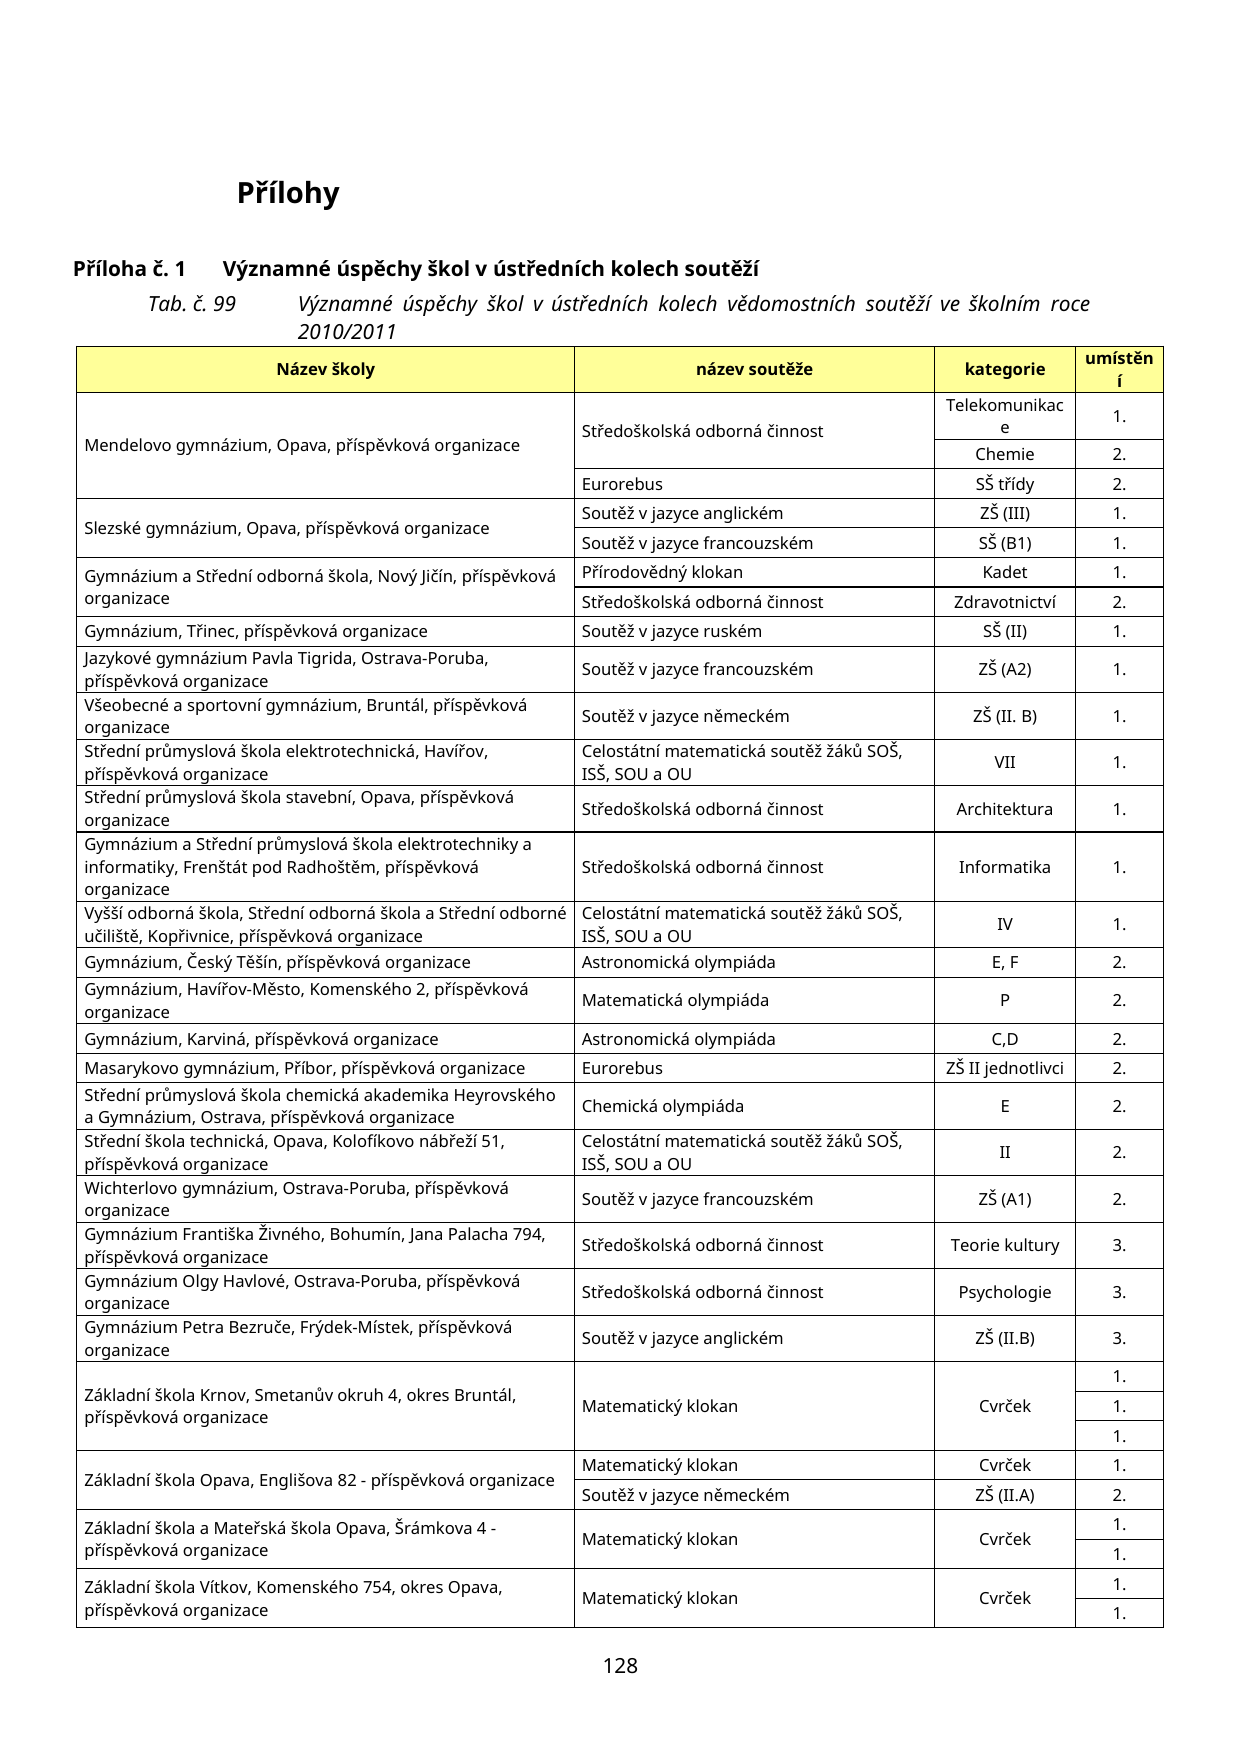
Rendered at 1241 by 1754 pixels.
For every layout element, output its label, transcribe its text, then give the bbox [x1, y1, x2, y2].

table_cell 1. [1076, 1540, 1163, 1568]
table_cell IV [935, 902, 1075, 947]
table_cell SŠ třídy [935, 469, 1075, 498]
list Významné úspěchy škol v ústředních kolech soutěží [73, 254, 1092, 282]
table_cell ZŠ (A1) [935, 1176, 1075, 1222]
table_cell Celostátní matematická soutěž žáků SOŠ, ISŠ, SOU a OU [575, 1130, 934, 1175]
table_cell Základní škola a Mateřská škola Opava, Šrámkova 4 - příspěvková organizace [77, 1510, 574, 1568]
table_cell Základní škola Vítkov, Komenského 754, okres Opava, příspěvková organizace [77, 1569, 574, 1627]
table_cell ZŠ (A2) [935, 647, 1075, 692]
table_cell 2. [1076, 1176, 1163, 1222]
table_cell 1. [1076, 499, 1163, 527]
table_cell Gymnázium Františka Živného, Bohumín, Jana Palacha 794, příspěvková organizace [77, 1223, 574, 1268]
subtitle Přílohy [148, 173, 1092, 212]
table_cell 1. [1076, 528, 1163, 557]
table_cell 1. [1076, 693, 1163, 738]
table_cell Mendelovo gymnázium, Opava, příspěvková organizace [77, 393, 574, 498]
table_cell Přírodovědný klokan [575, 558, 934, 586]
table_cell Soutěž v jazyce francouzském [575, 1176, 934, 1222]
table_cell Cvrček [935, 1510, 1075, 1568]
table_cell II [935, 1130, 1075, 1175]
table_cell Gymnázium Olgy Havlové, Ostrava-Poruba, příspěvková organizace [77, 1269, 574, 1314]
table_cell Celostátní matematická soutěž žáků SOŠ, ISŠ, SOU a OU [575, 902, 934, 947]
table_cell Astronomická olympiáda [575, 948, 934, 977]
table_cell Psychologie [935, 1269, 1075, 1314]
table_cell 2. [1076, 588, 1163, 616]
table_cell Střední průmyslová škola chemická akademika Heyrovského a Gymnázium, Ostrava, příspěvková organizace [77, 1083, 574, 1129]
table_cell Matematický klokan [575, 1451, 934, 1479]
table_cell Teorie kultury [935, 1223, 1075, 1268]
table_cell 2. [1076, 469, 1163, 498]
table_cell Střední průmyslová škola stavební, Opava, příspěvková organizace [77, 786, 574, 831]
table_cell Matematický klokan [575, 1510, 934, 1568]
table_cell 1. [1076, 1392, 1163, 1420]
table_cell 1. [1076, 647, 1163, 692]
table_cell 1. [1076, 617, 1163, 646]
table_cell 2. [1076, 978, 1163, 1023]
table_cell 1. [1076, 902, 1163, 947]
table_cell 1. [1076, 1421, 1163, 1450]
table_cell Soutěž v jazyce německém [575, 1480, 934, 1509]
table_cell Astronomická olympiáda [575, 1024, 934, 1053]
table_cell Jazykové gymnázium Pavla Tigrida, Ostrava-Poruba, příspěvková organizace [77, 647, 574, 692]
table_cell Soutěž v jazyce ruském [575, 617, 934, 646]
table_cell 1. [1076, 558, 1163, 586]
table_cell ZŠ II jednotlivci [935, 1054, 1075, 1082]
table_cell SŠ (B1) [935, 528, 1075, 557]
table_cell Kadet [935, 558, 1075, 586]
table_cell ZŠ (II. B) [935, 693, 1075, 738]
table_cell Středoškolská odborná činnost [575, 1269, 934, 1314]
table_cell 1. [1076, 1510, 1163, 1538]
table_cell Soutěž v jazyce německém [575, 693, 934, 738]
table_cell Soutěž v jazyce anglickém [575, 1316, 934, 1361]
table_cell Celostátní matematická soutěž žáků SOŠ, ISŠ, SOU a OU [575, 740, 934, 785]
table_cell 1. [1076, 786, 1163, 831]
table_cell Středoškolská odborná činnost [575, 833, 934, 901]
table_cell ZŠ (III) [935, 499, 1075, 527]
table_cell E [935, 1083, 1075, 1129]
table_cell Cvrček [935, 1362, 1075, 1450]
table_cell ZŠ (II.B) [935, 1316, 1075, 1361]
table_cell 2. [1076, 1130, 1163, 1175]
table_cell Cvrček [935, 1451, 1075, 1479]
table_cell Základní škola Krnov, Smetanův okruh 4, okres Bruntál, příspěvková organizace [77, 1362, 574, 1450]
table_cell Matematický klokan [575, 1362, 934, 1450]
list Významné úspěchy škol v ústředních kolech vědomostních soutěží ve školním roce 2010/2011 [148, 289, 1092, 346]
table_cell Gymnázium a Střední odborná škola, Nový Jičín, příspěvková organizace [77, 558, 574, 616]
table_header kategorie [935, 347, 1075, 392]
table_cell 1. [1076, 1599, 1163, 1627]
table_cell Středoškolská odborná činnost [575, 588, 934, 616]
table_cell P [935, 978, 1075, 1023]
table_cell Střední škola technická, Opava, Kolofíkovo nábřeží 51, příspěvková organizace [77, 1130, 574, 1175]
table_cell 3. [1076, 1316, 1163, 1361]
table_cell Chemická olympiáda [575, 1083, 934, 1129]
table_cell Masarykovo gymnázium, Příbor, příspěvková organizace [77, 1054, 574, 1082]
table_cell Soutěž v jazyce anglickém [575, 499, 934, 527]
table_cell 2. [1076, 1054, 1163, 1082]
table_cell VII [935, 740, 1075, 785]
table_cell Wichterlovo gymnázium, Ostrava-Poruba, příspěvková organizace [77, 1176, 574, 1222]
table_cell 1. [1076, 740, 1163, 785]
table_cell 3. [1076, 1269, 1163, 1314]
table_cell 2. [1076, 1083, 1163, 1129]
table_cell 1. [1076, 1451, 1163, 1479]
table_cell Slezské gymnázium, Opava, příspěvková organizace [77, 499, 574, 557]
table_cell Střední průmyslová škola elektrotechnická, Havířov, příspěvková organizace [77, 740, 574, 785]
table_cell Informatika [935, 833, 1075, 901]
table_cell 1. [1076, 1569, 1163, 1598]
table_cell Gymnázium a Střední průmyslová škola elektrotechniky a informatiky, Frenštát pod Radhoštěm, příspěvková organizace [77, 833, 574, 901]
table_cell Gymnázium, Havířov-Město, Komenského 2, příspěvková organizace [77, 978, 574, 1023]
table_cell 2. [1076, 948, 1163, 977]
table_cell Gymnázium, Karviná, příspěvková organizace [77, 1024, 574, 1053]
table_cell Soutěž v jazyce francouzském [575, 647, 934, 692]
table_cell Matematický klokan [575, 1569, 934, 1627]
table_cell Gymnázium Petra Bezruče, Frýdek-Místek, příspěvková organizace [77, 1316, 574, 1361]
table_cell Soutěž v jazyce francouzském [575, 528, 934, 557]
table_cell E, F [935, 948, 1075, 977]
table_cell Cvrček [935, 1569, 1075, 1627]
table_cell 2. [1076, 1480, 1163, 1509]
table_cell Středoškolská odborná činnost [575, 393, 934, 468]
table_cell 3. [1076, 1223, 1163, 1268]
table_cell 1. [1076, 833, 1163, 901]
table_cell Chemie [935, 440, 1075, 468]
table_cell Všeobecné a sportovní gymnázium, Bruntál, příspěvková organizace [77, 693, 574, 738]
table_header název soutěže [575, 347, 934, 392]
table_cell Gymnázium, Třinec, příspěvková organizace [77, 617, 574, 646]
table_cell Gymnázium, Český Těšín, příspěvková organizace [77, 948, 574, 977]
table_cell Základní škola Opava, Englišova 82 - příspěvková organizace [77, 1451, 574, 1509]
table_cell 2. [1076, 1024, 1163, 1053]
table_cell C,D [935, 1024, 1075, 1053]
table_cell Architektura [935, 786, 1075, 831]
table_cell Zdravotnictví [935, 588, 1075, 616]
table_header umístění [1076, 347, 1163, 392]
table_cell Eurorebus [575, 469, 934, 498]
table_cell 1. [1076, 393, 1163, 438]
table_cell ZŠ (II.A) [935, 1480, 1075, 1509]
table_cell Středoškolská odborná činnost [575, 1223, 934, 1268]
table_cell 2. [1076, 440, 1163, 468]
table_header Název školy [77, 347, 574, 392]
table_cell Středoškolská odborná činnost [575, 786, 934, 831]
table_cell Telekomunikace [935, 393, 1075, 438]
table_cell 1. [1076, 1362, 1163, 1391]
table_cell Vyšší odborná škola, Střední odborná škola a Střední odborné učiliště, Kopřivnice, příspěvková organizace [77, 902, 574, 947]
table_cell SŠ (II) [935, 617, 1075, 646]
table_cell Eurorebus [575, 1054, 934, 1082]
table_cell Matematická olympiáda [575, 978, 934, 1023]
